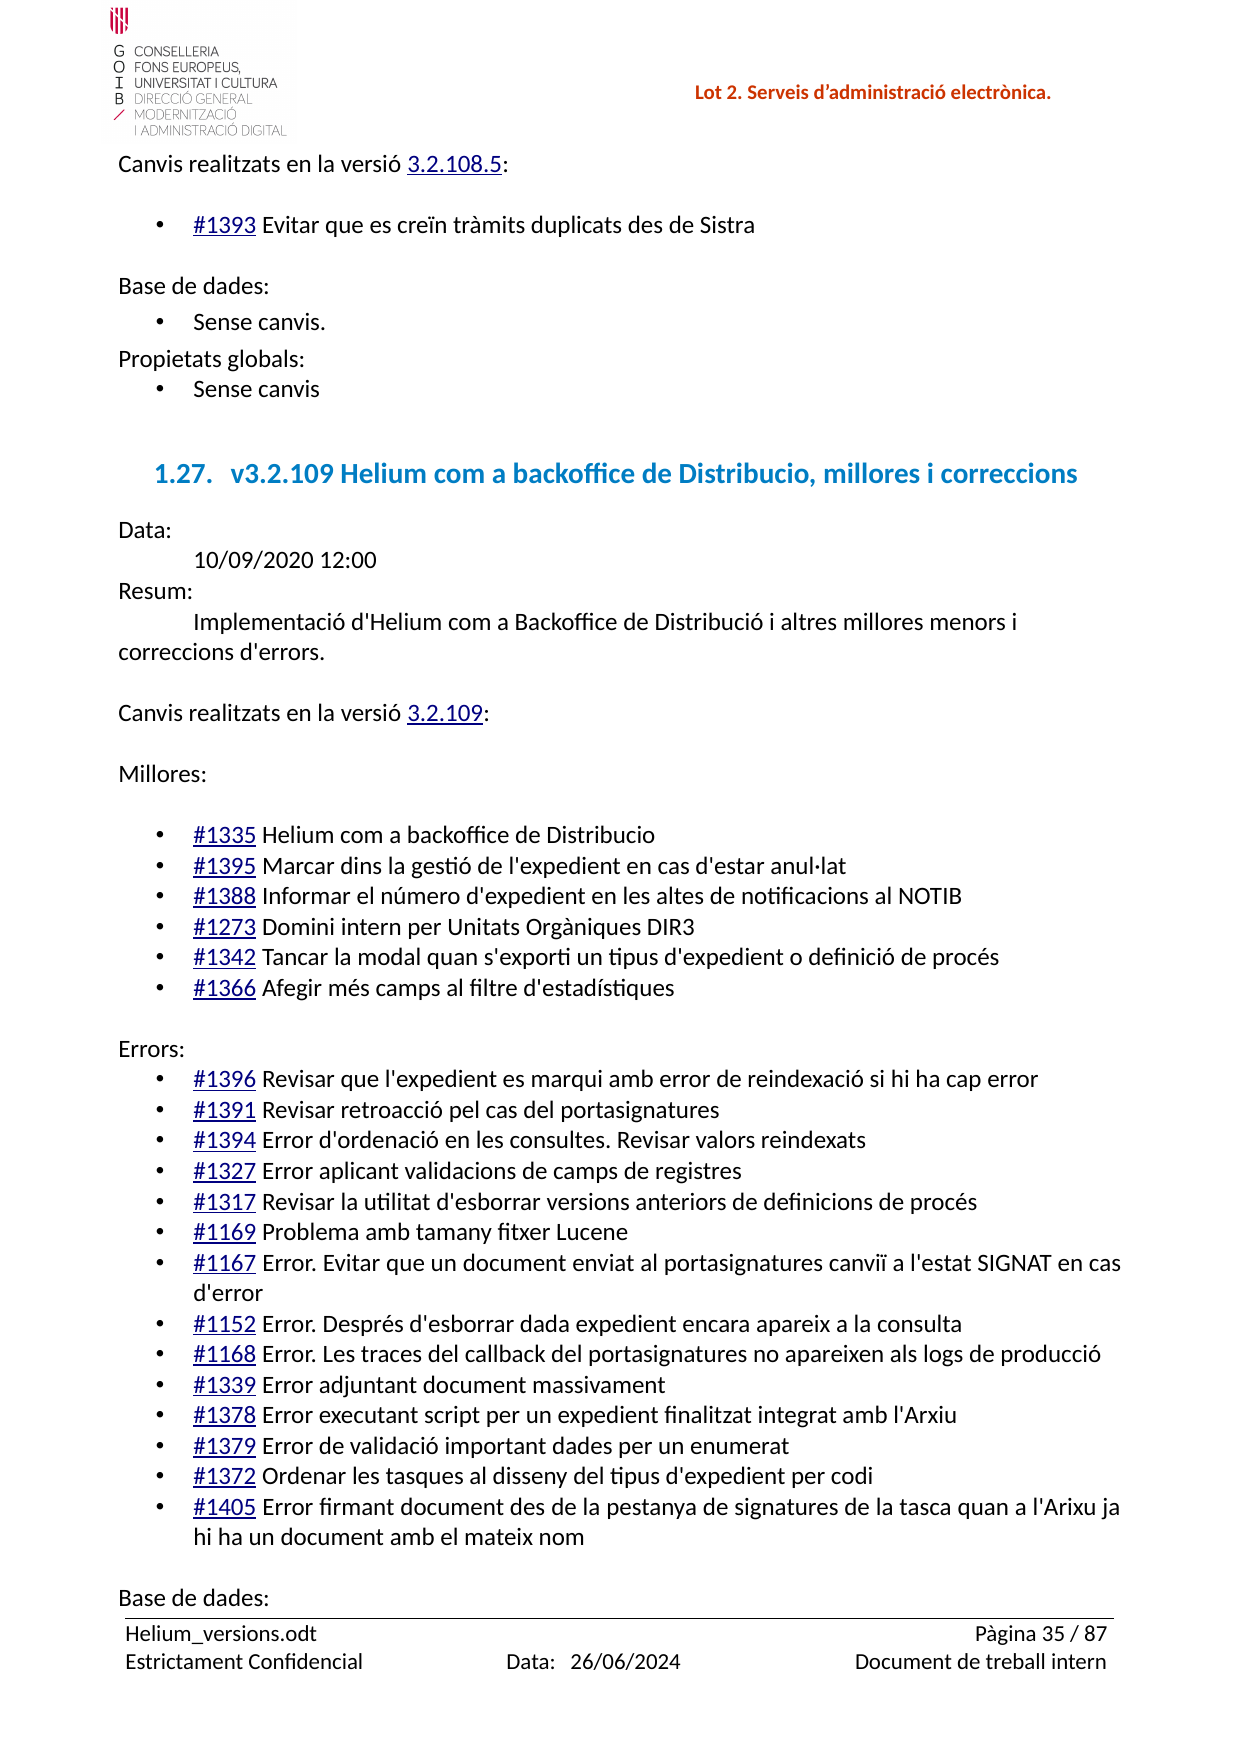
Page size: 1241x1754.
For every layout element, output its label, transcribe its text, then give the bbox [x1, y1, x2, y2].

text Implementació d'Helium com a Backoffice de Distribució i altres millores menors i correccions d'errors. [118, 606, 1122, 667]
list #1391 Revisar retroacció pel cas del portasignatures [156, 1094, 1122, 1124]
list #1366 Afegir més camps al filtre d'estadístiques [156, 972, 1122, 1002]
list #1168 Error. Les traces del callback del portasignatures no apareixen als logs de producció [156, 1338, 1122, 1369]
text Propietats globals: [118, 343, 1122, 373]
list Sense canvis. [156, 306, 1122, 337]
text Errors: [118, 1033, 1122, 1063]
list #1273 Domini intern per Unitats Orgàniques DIR3 [156, 911, 1122, 941]
list #1342 Tancar la modal quan s'exporti un tipus d'expedient o definició de procés [156, 941, 1122, 972]
text Millores: [118, 758, 1122, 789]
text Canvis realitzats en la versió 3.2.109: [118, 697, 1122, 728]
list #1393 Evitar que es creïn tràmits duplicats des de Sistra [156, 209, 1122, 239]
list #1372 Ordenar les tasques al disseny del tipus d'expedient per codi [156, 1460, 1122, 1491]
text Base de dades: [118, 1582, 1122, 1613]
list #1169 Problema amb tamany fitxer Lucene [156, 1216, 1122, 1247]
list Sense canvis [156, 373, 1122, 404]
text 10/09/2020 12:00 [118, 545, 1122, 575]
list #1395 Marcar dins la gestió de l'expedient en cas d'estar anul·lat [156, 850, 1122, 880]
list #1379 Error de validació important dades per un enumerat [156, 1430, 1122, 1460]
list #1339 Error adjuntant document massivament [156, 1369, 1122, 1399]
text Base de dades: [118, 270, 1122, 300]
text Resum: [118, 575, 1122, 606]
list #1167 Error. Evitar que un document enviat al portasignatures canviï a l'estat SIGNAT en cas d'error [156, 1247, 1122, 1308]
list #1317 Revisar la utilitat d'esborrar versions anteriors de definicions de procés [156, 1186, 1122, 1216]
text Canvis realitzats en la versió 3.2.108.5: [118, 148, 1122, 178]
list #1335 Helium com a backoffice de Distribucio [156, 819, 1122, 850]
text Data: [118, 514, 1122, 545]
list #1378 Error executant script per un expedient finalitzat integrat amb l'Arxiu [156, 1399, 1122, 1430]
subtitle v3.2.109 Helium com a backoffice de Distribucio, millores i correccions [153, 455, 1122, 491]
list #1405 Error firmant document des de la pestanya de signatures de la tasca quan a l'Arixu ja hi ha un document amb el mateix nom [156, 1491, 1122, 1552]
list #1152 Error. Després d'esborrar dada expedient encara apareix a la consulta [156, 1308, 1122, 1338]
list #1394 Error d'ordenació en les consultes. Revisar valors reindexats [156, 1124, 1122, 1155]
list #1388 Informar el número d'expedient en les altes de notificacions al NOTIB [156, 880, 1122, 911]
list #1327 Error aplicant validacions de camps de registres [156, 1155, 1122, 1186]
list #1396 Revisar que l'expedient es marqui amb error de reindexació si hi ha cap error [156, 1063, 1122, 1094]
picture [100, 0, 297, 144]
